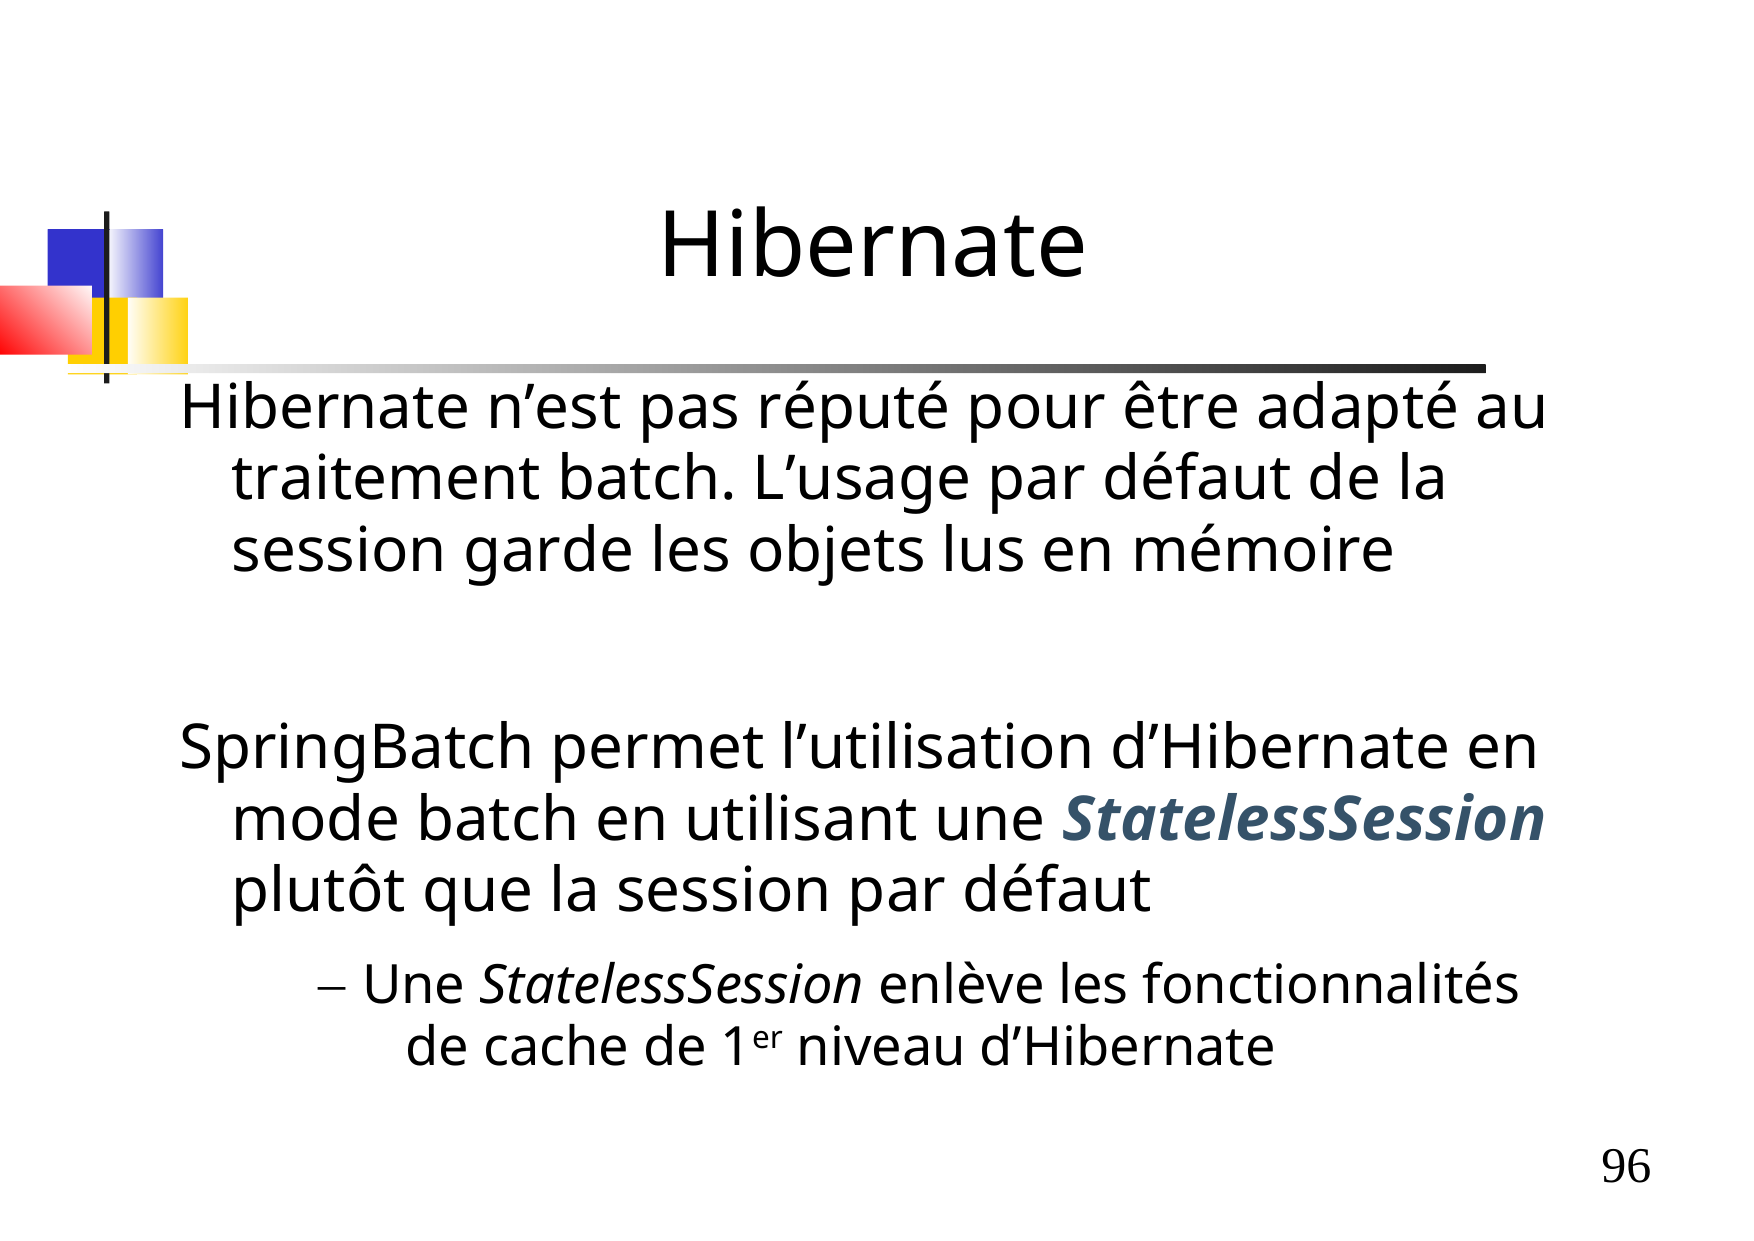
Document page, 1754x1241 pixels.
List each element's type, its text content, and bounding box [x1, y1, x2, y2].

list Hibernate n’est pas réputé pour être adapté au traitement batch. L’usage par défaut de la session garde les objets lus en mémoire SpringBatch permet l’utilisation d’Hibernate en mode batch en utilisant une StatelessSession plutôt que la session par défaut Une StatelessSession enlève les fonctionnalités de cache de 1er niveau d’Hibernate [179, 371, 1567, 1091]
title Hibernate [179, 139, 1567, 351]
